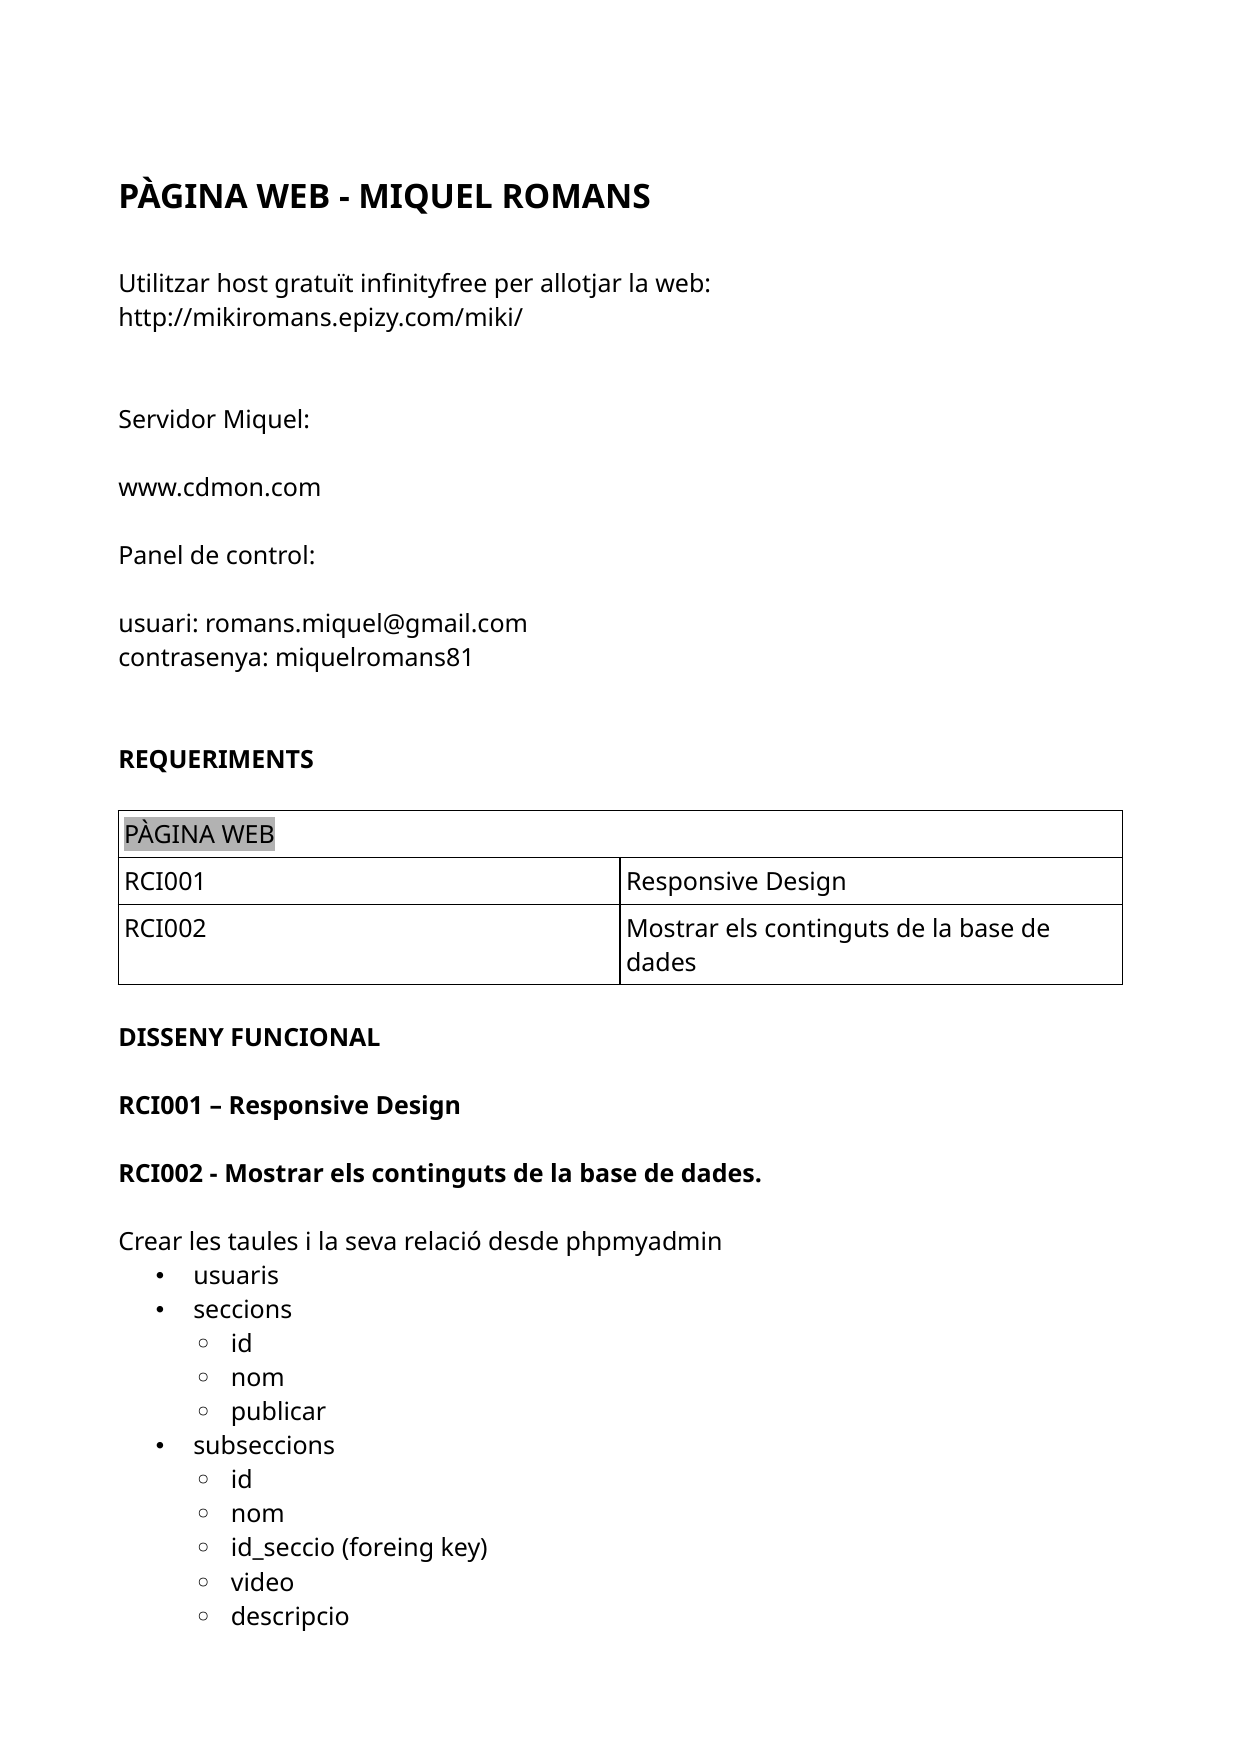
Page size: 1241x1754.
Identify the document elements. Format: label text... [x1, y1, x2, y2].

list publicar [193, 1394, 1122, 1428]
list subseccions [156, 1428, 1122, 1462]
text usuari: romans.miquel@gmail.com [118, 606, 1122, 640]
table_cell RCI001 [119, 858, 619, 903]
list nom [193, 1496, 1122, 1530]
text RCI001 – Responsive Design [118, 1087, 1122, 1121]
table_cell Responsive Design [621, 858, 1122, 903]
table_cell Mostrar els continguts de la base de dades [621, 905, 1122, 984]
subtitle PÀGINA WEB - MIQUEL ROMANS [118, 173, 1122, 219]
table_header PÀGINA WEB [119, 811, 1122, 857]
list usuaris [156, 1258, 1122, 1292]
text Servidor Miquel: [118, 402, 1122, 436]
list video [193, 1564, 1122, 1598]
text DISSENY FUNCIONAL [118, 1019, 1122, 1053]
table_cell RCI002 [119, 905, 619, 984]
list nom [193, 1360, 1122, 1394]
text Crear les taules i la seva relació desde phpmyadmin [118, 1223, 1122, 1258]
list id [193, 1462, 1122, 1496]
list id_seccio (foreing key) [193, 1530, 1122, 1564]
text www.cdmon.com [118, 470, 1122, 504]
text RCI002 - Mostrar els continguts de la base de dades. [118, 1155, 1122, 1189]
text Utilitzar host gratuït infinityfree per allotjar la web: http://mikiromans.epizy.com/miki/ [118, 265, 1122, 333]
list seccions [156, 1292, 1122, 1326]
text contrasenya: miquelromans81 [118, 640, 1122, 674]
list descripcio [193, 1598, 1122, 1632]
text Panel de control: [118, 538, 1122, 572]
text REQUERIMENTS [118, 742, 1122, 776]
list id [193, 1326, 1122, 1360]
